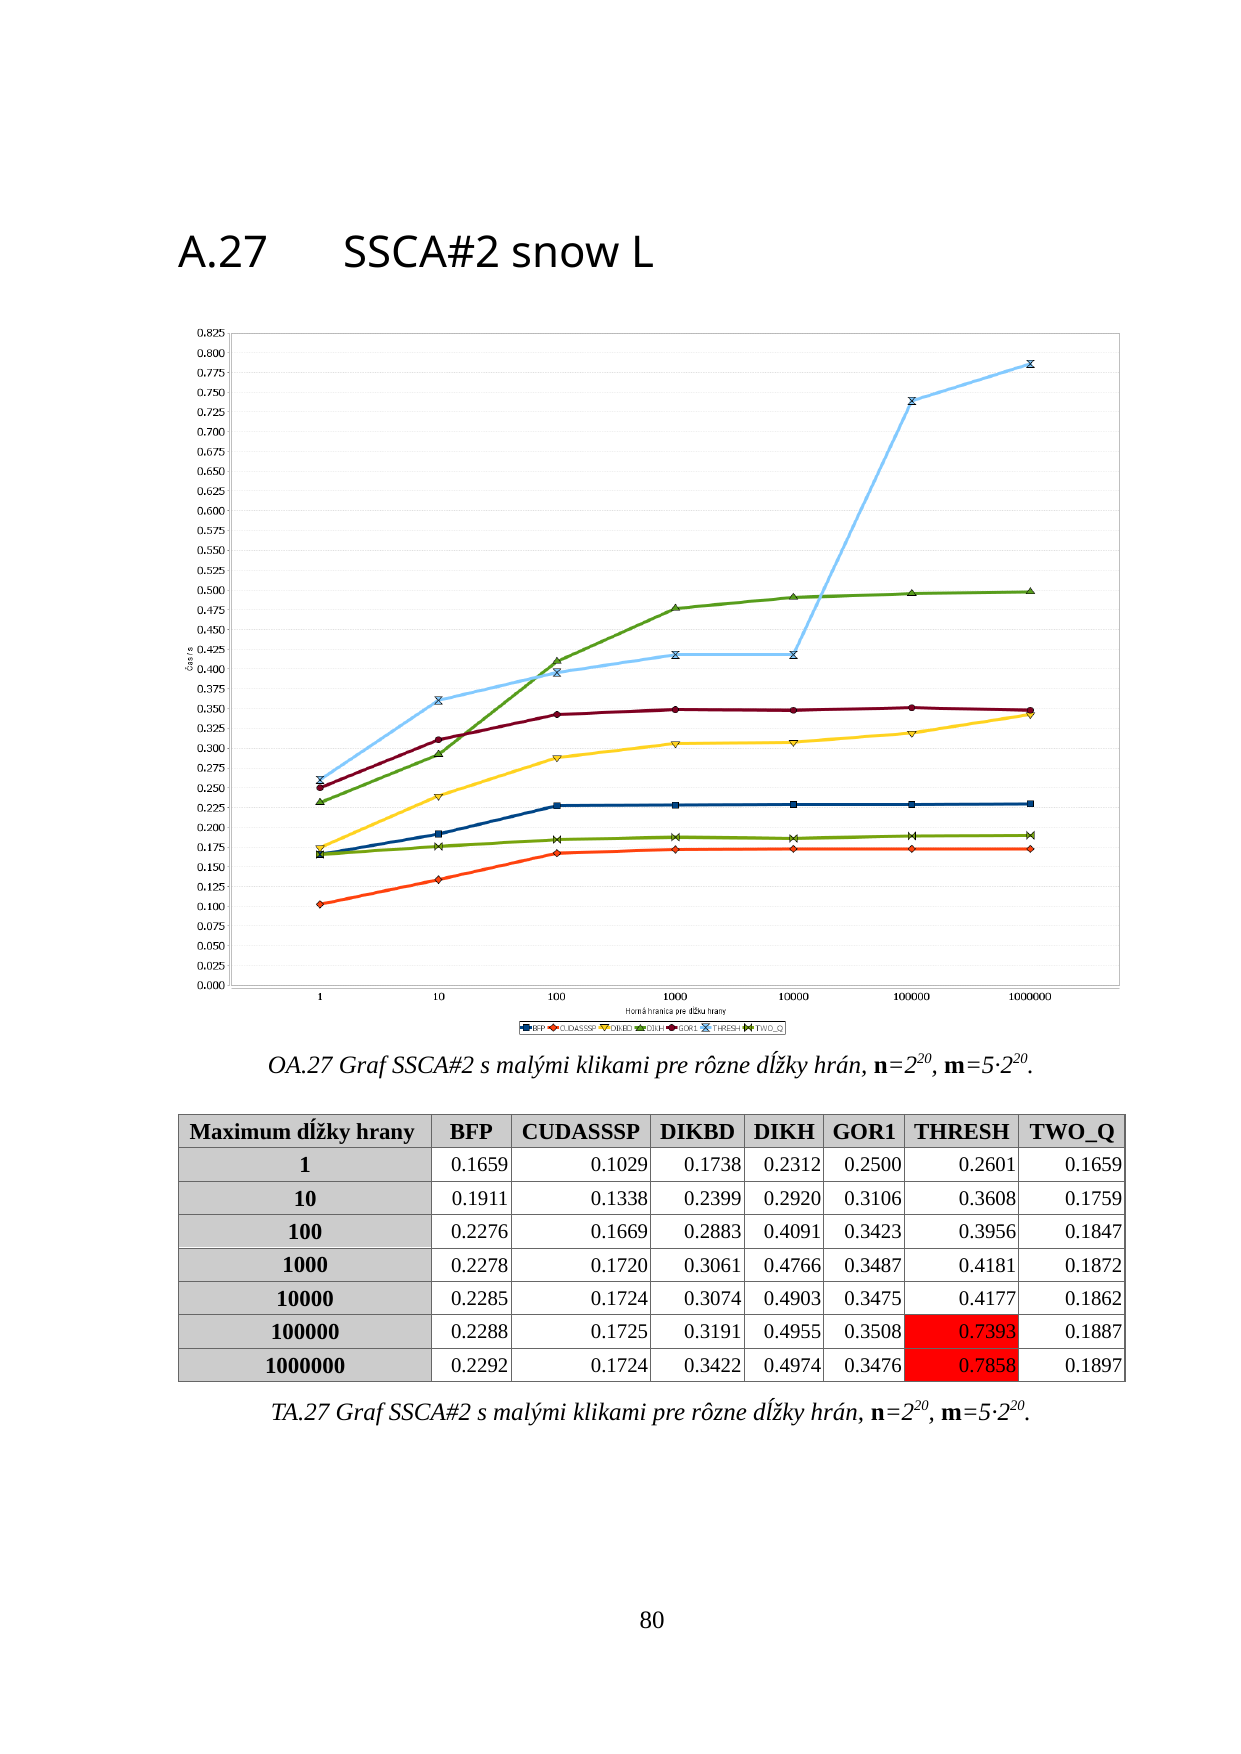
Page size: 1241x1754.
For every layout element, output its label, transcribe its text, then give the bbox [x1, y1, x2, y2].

table_header GOR1 [824, 1115, 904, 1147]
table_cell 0.4181 [905, 1249, 1018, 1281]
table_cell 0.3191 [651, 1315, 744, 1348]
table_cell 0.4091 [745, 1215, 823, 1247]
table_cell 10000 [179, 1282, 431, 1314]
table_cell 0.1724 [512, 1282, 650, 1314]
table_cell 0.3508 [824, 1315, 904, 1348]
table_cell 0.2601 [905, 1148, 1018, 1181]
table_cell 0.3956 [905, 1215, 1018, 1247]
table_cell 0.3074 [651, 1282, 744, 1314]
subtitle SSCA#2 snow L [178, 221, 1125, 280]
table_cell 0.4974 [745, 1349, 823, 1381]
table_cell 0.2920 [745, 1182, 823, 1214]
table_cell 0.1897 [1019, 1349, 1124, 1381]
table_header Maximum dĺžky hrany [179, 1115, 431, 1147]
table_header CUDASSSP [512, 1115, 650, 1147]
table_cell 0.1338 [512, 1182, 650, 1214]
table_cell 0.1720 [512, 1249, 650, 1281]
table_cell 1000 [179, 1249, 431, 1281]
text [178, 295, 1125, 325]
table_cell 0.2276 [432, 1215, 511, 1247]
table_cell 100 [179, 1215, 431, 1247]
table_cell 0.1029 [512, 1148, 650, 1181]
table_header BFP [432, 1115, 511, 1147]
table_cell 0.4177 [905, 1282, 1018, 1314]
table_header THRESH [905, 1115, 1018, 1147]
table_cell 0.7858 [905, 1349, 1018, 1381]
table_cell 0.3106 [824, 1182, 904, 1214]
table_cell 0.1872 [1019, 1249, 1124, 1281]
table_header DIKH [745, 1115, 823, 1147]
table_cell 0.3061 [651, 1249, 744, 1281]
table_cell 0.3608 [905, 1182, 1018, 1214]
table_cell 0.2278 [432, 1249, 511, 1281]
table_cell 0.1847 [1019, 1215, 1124, 1247]
table_cell 0.1759 [1019, 1182, 1124, 1214]
table_cell 0.2292 [432, 1349, 511, 1381]
table_cell 0.2399 [651, 1182, 744, 1214]
table_cell 0.1659 [1019, 1148, 1124, 1181]
table_cell 0.1724 [512, 1349, 650, 1381]
text TA.27 Graf SSCA#2 s malými klikami pre rôzne dĺžky hrán, n=220, m=5·220. [178, 1397, 1125, 1426]
table_cell 0.3423 [824, 1215, 904, 1247]
table_cell 0.4766 [745, 1249, 823, 1281]
table_cell 0.2883 [651, 1215, 744, 1247]
table_cell 0.1862 [1019, 1282, 1124, 1314]
table_cell 100000 [179, 1315, 431, 1348]
table_cell 1000000 [179, 1349, 431, 1381]
table_cell 0.2500 [824, 1148, 904, 1181]
table_header DIKBD [651, 1115, 744, 1147]
text OA.27 Graf SSCA#2 s malými klikami pre rôzne dĺžky hrán, n=220, m=5·220. [178, 1035, 1125, 1079]
table_cell 0.4903 [745, 1282, 823, 1314]
table_cell 0.3487 [824, 1249, 904, 1281]
table_cell 0.3422 [651, 1349, 744, 1381]
picture [178, 325, 1125, 1035]
table_cell 1 [179, 1148, 431, 1181]
table_cell 0.2285 [432, 1282, 511, 1314]
table_cell 0.4955 [745, 1315, 823, 1348]
table_header TWO_Q [1019, 1115, 1124, 1147]
table_cell 0.1725 [512, 1315, 650, 1348]
table_cell 0.3476 [824, 1349, 904, 1381]
table_cell 0.3475 [824, 1282, 904, 1314]
table_cell 0.1738 [651, 1148, 744, 1181]
table_cell 0.2288 [432, 1315, 511, 1348]
table_cell 10 [179, 1182, 431, 1214]
table_cell 0.7393 [905, 1315, 1018, 1348]
table_cell 0.1669 [512, 1215, 650, 1247]
table_cell 0.1887 [1019, 1315, 1124, 1348]
table_cell 0.2312 [745, 1148, 823, 1181]
table_cell 0.1911 [432, 1182, 511, 1214]
table_cell 0.1659 [432, 1148, 511, 1181]
